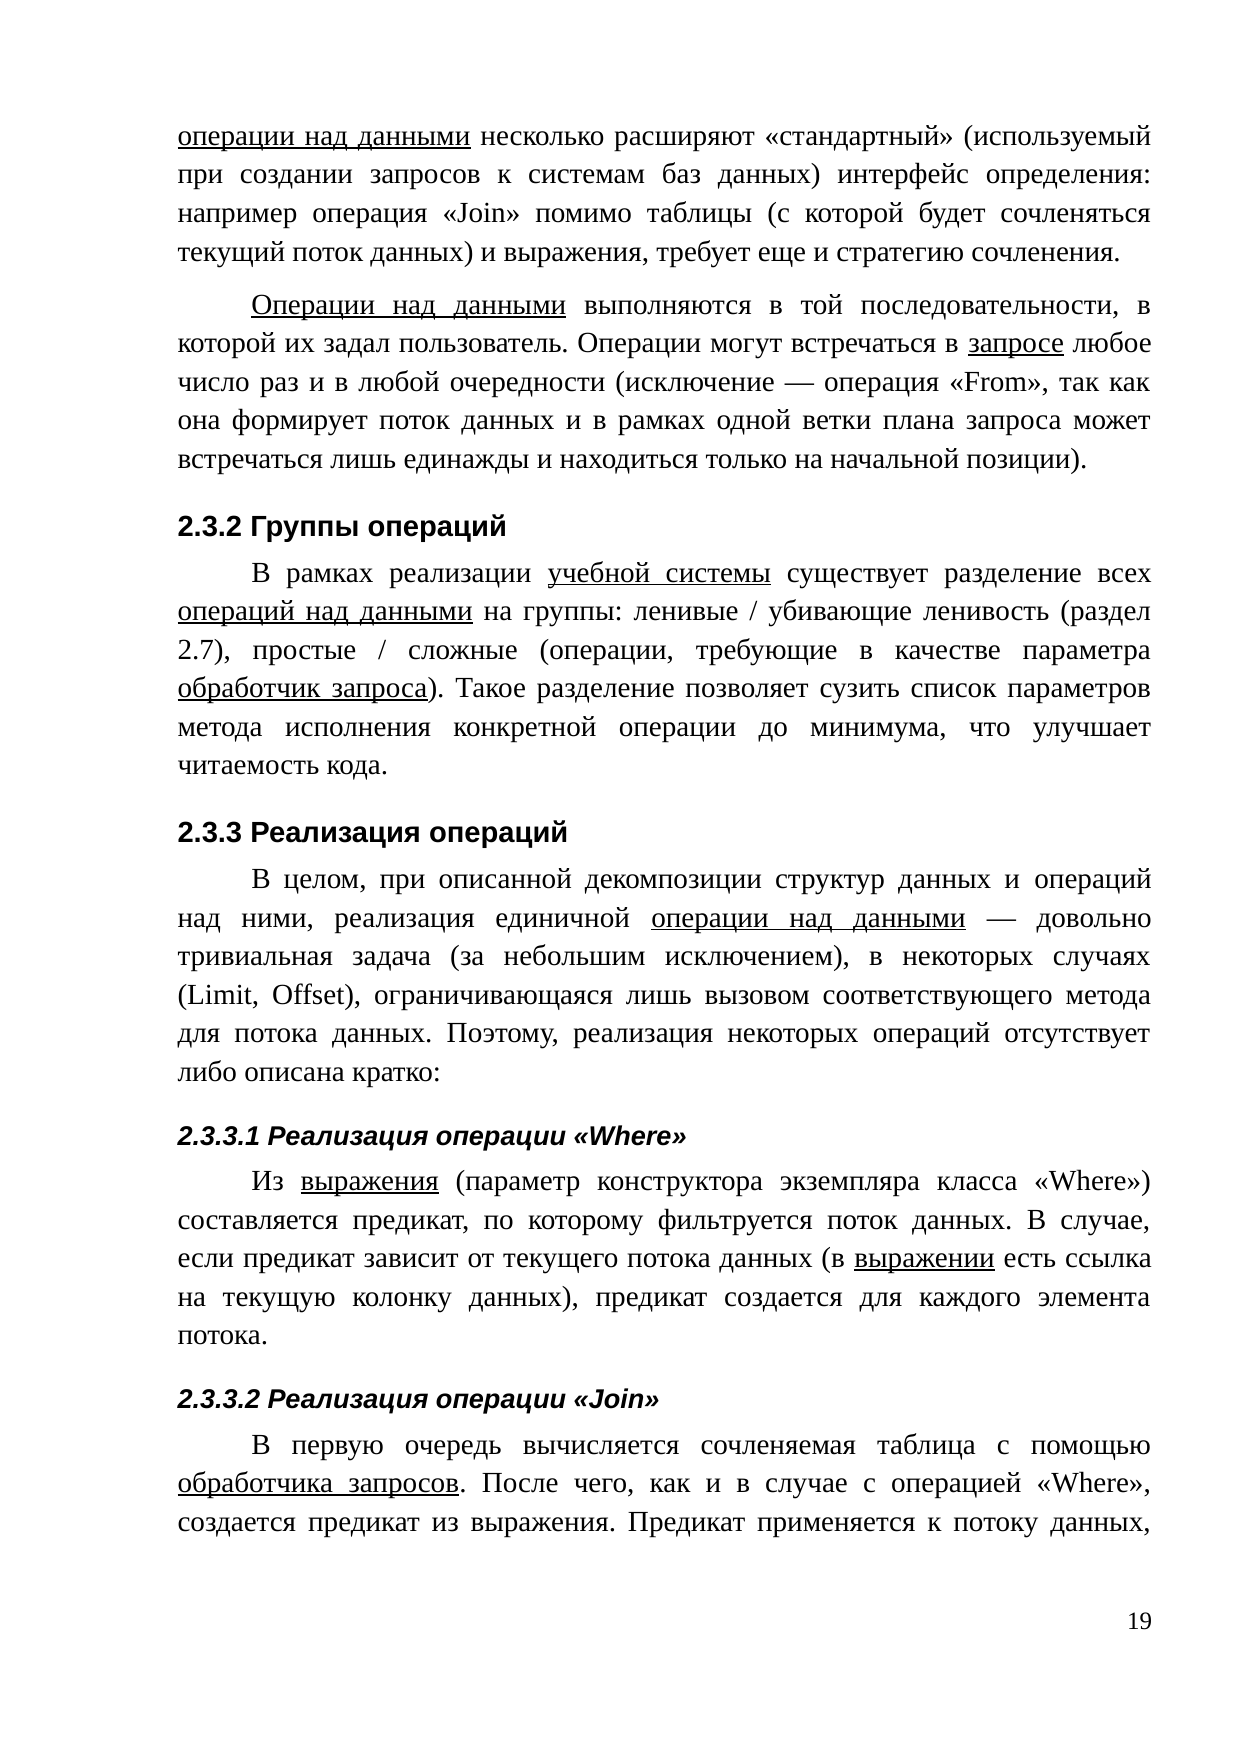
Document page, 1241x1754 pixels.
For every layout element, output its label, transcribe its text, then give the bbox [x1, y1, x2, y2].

text В первую очередь вычисляется сочленяемая таблица с помощью обработчика запросов. После чего, как и в случае с операцией «Where», создается предикат из выражения. Предикат применяется к потоку данных, [177, 1427, 1152, 1537]
text Из выражения (параметр конструктора экземпляра класса «Where») составляется предикат, по которому фильтруется поток данных. В случае, если предикат зависит от текущего потока данных (в выражении есть ссылка на текущую колонку данных), предикат создается для каждого элемента потока. [177, 1163, 1152, 1351]
text Операции над данными выполняются в той последовательности, в которой их задал пользователь. Операции могут встречаться в запросе любое число раз и в любой очередности (исключение — операция «From», так как она формирует поток данных и в рамках одной ветки плана запроса может встречаться лишь единажды и находиться только на начальной позиции). [177, 287, 1152, 474]
text В рамках реализации учебной системы существует разделение всех операций над данными на группы: ленивые / убивающие ленивость (раздел 2.7), простые / сложные (операции, требующие в качестве параметра обработчик запроса). Такое разделение позволяет сузить список параметров метода исполнения конкретной операции до минимума, что улучшает читаемость кода. [177, 555, 1152, 781]
subtitle 2.3.2 Группы операций [177, 509, 1152, 542]
text операции над данными несколько расширяют «стандартный» (используемый при создании запросов к системам баз данных) интерфейс определения: например операция «Join» помимо таблицы (с которой будет сочленяться текущий поток данных) и выражения, требует еще и стратегию сочленения. [177, 118, 1152, 267]
subtitle 2.3.3.1 Реализация операции «Where» [177, 1119, 1152, 1151]
text В целом, при описанной декомпозиции структур данных и операций над ними, реализация единичной операции над данными — довольно тривиальная задача (за небольшим исключением), в некоторых случаях (Limit, Offset), ограничивающаяся лишь вызовом соответствующего метода для потока данных. Поэтому, реализация некоторых операций отсутствует либо описана кратко: [177, 861, 1152, 1087]
subtitle 2.3.3 Реализация операций [177, 815, 1152, 849]
subtitle 2.3.3.2 Реализация операции «Join» [177, 1383, 1152, 1414]
